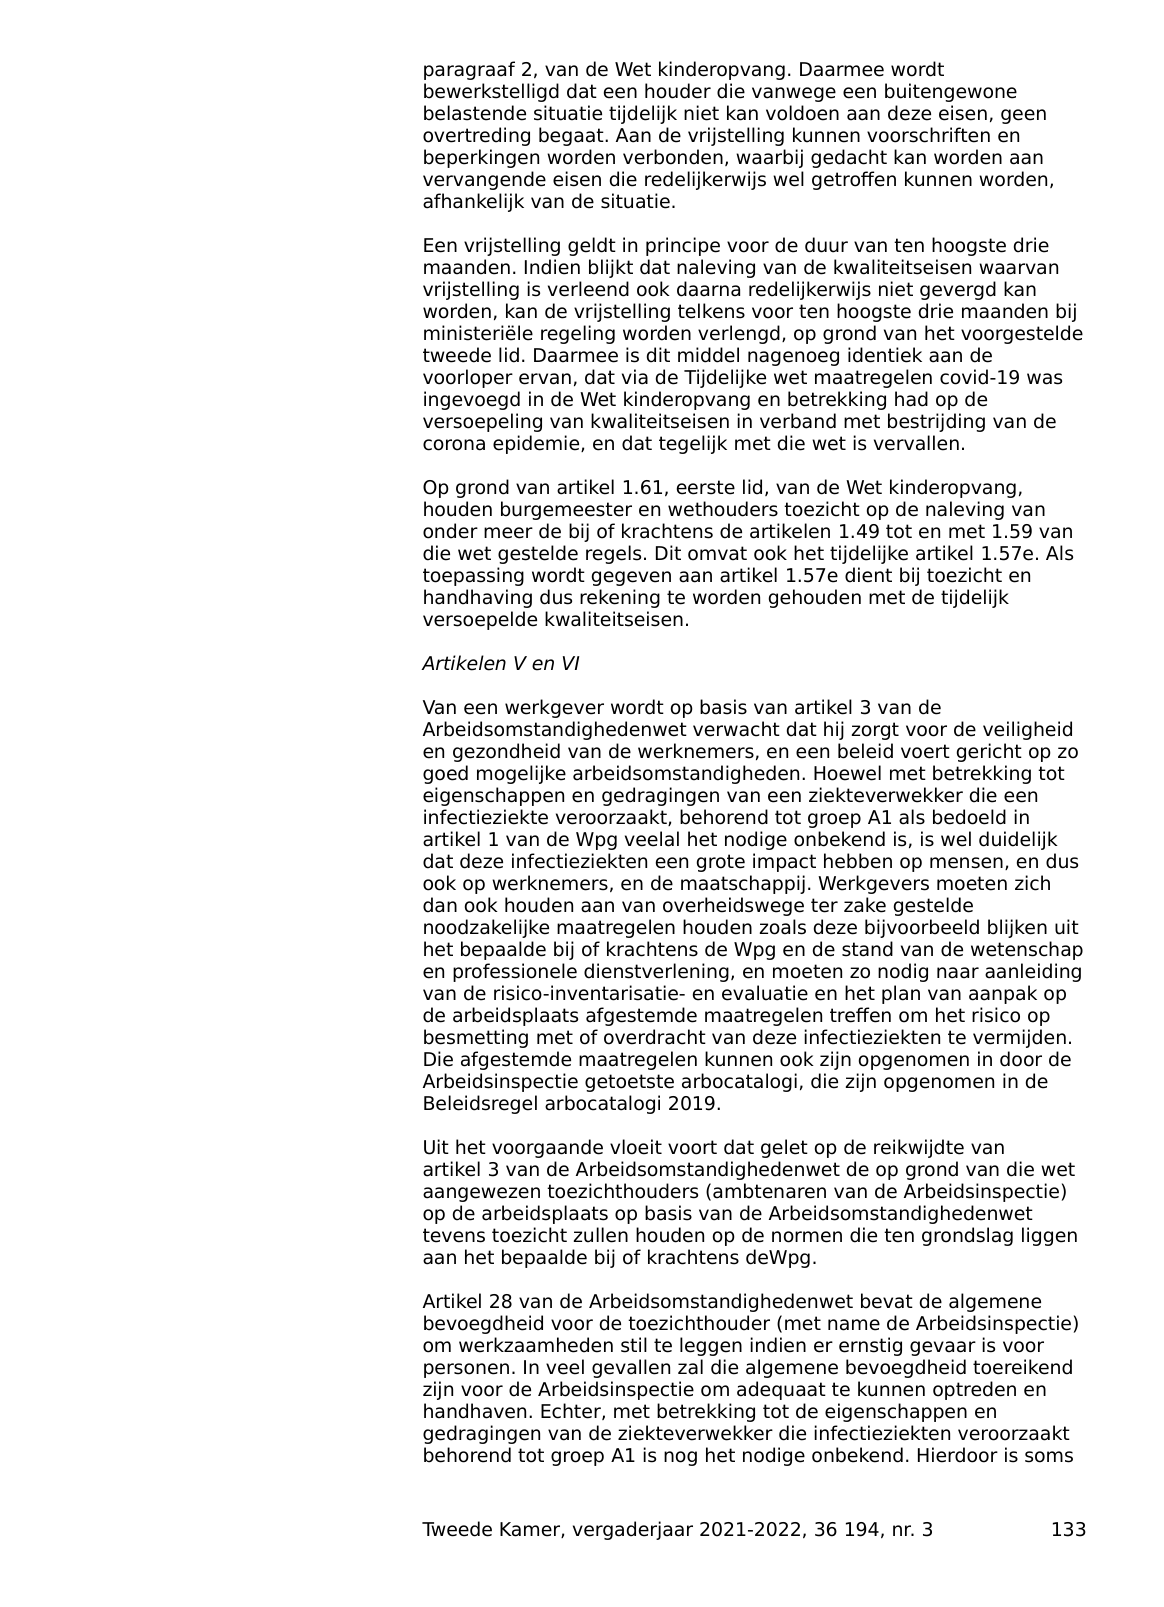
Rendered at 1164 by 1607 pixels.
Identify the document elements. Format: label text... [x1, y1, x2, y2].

text paragraaf 2, van de Wet kinderopvang. Daarmee wordt bewerkstelligd dat een houder die vanwege een buitengewone belastende situatie tijdelijk niet kan voldoen aan deze eisen, geen overtreding begaat. Aan de vrijstelling kunnen voorschriften en beperkingen worden verbonden, waarbij gedacht kan worden aan vervangende eisen die redelijkerwijs wel getroffen kunnen worden, afhankelijk van de situatie. [422, 59, 1087, 213]
text Van een werkgever wordt op basis van artikel 3 van de Arbeidsomstandighedenwet verwacht dat hij zorgt voor de veiligheid en gezondheid van de werknemers, en een beleid voert gericht op zo goed mogelijke arbeidsomstandigheden. Hoewel met betrekking tot eigenschappen en gedragingen van een ziekteverwekker die een infectieziekte veroorzaakt, behorend tot groep A1 als bedoeld in artikel 1 van de Wpg veelal het nodige onbekend is, is wel duidelijk dat deze infectieziekten een grote impact hebben op mensen, en dus ook op werknemers, en de maatschappij. Werkgevers moeten zich dan ook houden aan van overheidswege ter zake gestelde noodzakelijke maatregelen houden zoals deze bijvoorbeeld blijken uit het bepaalde bij of krachtens de Wpg en de stand van de wetenschap en professionele dienstverlening, en moeten zo nodig naar aanleiding van de risico-inventarisatie- en evaluatie en het plan van aanpak op de arbeidsplaats afgestemde maatregelen treffen om het risico op besmetting met of overdracht van deze infectieziekten te vermijden. Die afgestemde maatregelen kunnen ook zijn opgenomen in door de Arbeidsinspectie getoetste arbocatalogi, die zijn opgenomen in de Beleidsregel arbocatalogi 2019. [422, 697, 1087, 1115]
text Een vrijstelling geldt in principe voor de duur van ten hoogste drie maanden. Indien blijkt dat naleving van de kwaliteitseisen waarvan vrijstelling is verleend ook daarna redelijkerwijs niet gevergd kan worden, kan de vrijstelling telkens voor ten hoogste drie maanden bij ministeriële regeling worden verlengd, op grond van het voorgestelde tweede lid. Daarmee is dit middel nagenoeg identiek aan de voorloper ervan, dat via de Tijdelijke wet maatregelen covid-19 was ingevoegd in de Wet kinderopvang en betrekking had op de versoepeling van kwaliteitseisen in verband met bestrijding van de corona epidemie, en dat tegelijk met die wet is vervallen. [422, 235, 1087, 455]
text Artikel 28 van de Arbeidsomstandighedenwet bevat de algemene bevoegdheid voor de toezichthouder (met name de Arbeidsinspectie) om werkzaamheden stil te leggen indien er ernstig gevaar is voor personen. In veel gevallen zal die algemene bevoegdheid toereikend zijn voor de Arbeidsinspectie om adequaat te kunnen optreden en handhaven. Echter, met betrekking tot de eigenschappen en gedragingen van de ziekteverwekker die infectieziekten veroorzaakt behorend tot groep A1 is nog het nodige onbekend. Hierdoor is soms [422, 1291, 1087, 1467]
text Op grond van artikel 1.61, eerste lid, van de Wet kinderopvang, houden burgemeester en wethouders toezicht op de naleving van onder meer de bij of krachtens de artikelen 1.49 tot en met 1.59 van die wet gestelde regels. Dit omvat ook het tijdelijke artikel 1.57e. Als toepassing wordt gegeven aan artikel 1.57e dient bij toezicht en handhaving dus rekening te worden gehouden met de tijdelijk versoepelde kwaliteitseisen. [422, 477, 1087, 631]
text Uit het voorgaande vloeit voort dat gelet op de reikwijdte van artikel 3 van de Arbeidsomstandighedenwet de op grond van die wet aangewezen toezichthouders (ambtenaren van de Arbeidsinspectie) op de arbeidsplaats op basis van de Arbeidsomstandighedenwet tevens toezicht zullen houden op de normen die ten grondslag liggen aan het bepaalde bij of krachtens deWpg. [422, 1137, 1087, 1269]
subtitle Artikelen V en VI [422, 653, 1087, 675]
